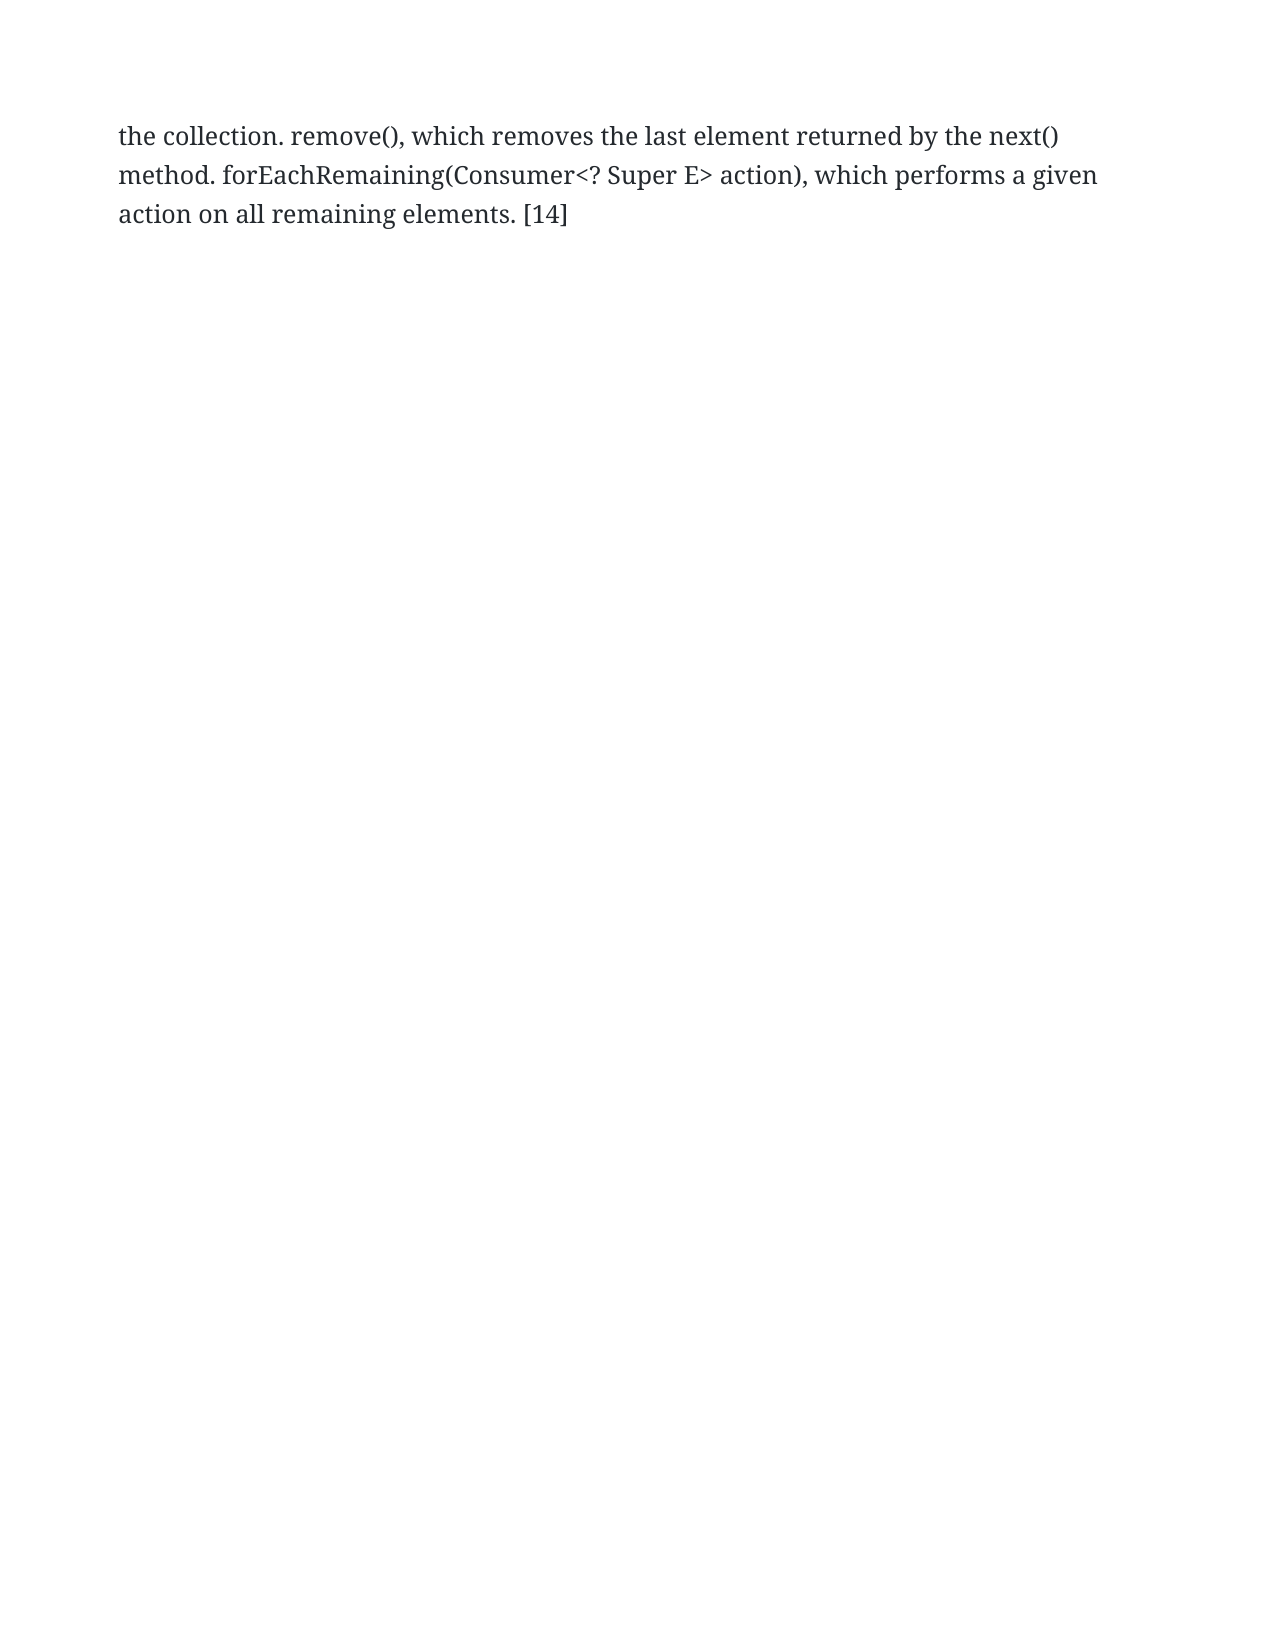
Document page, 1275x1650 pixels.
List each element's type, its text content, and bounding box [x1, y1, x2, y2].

text the collection. remove(), which removes the last element returned by the next() method. forEachRemaining(Consumer<? Super E> action), which performs a given action on all remaining elements. [14] [118, 118, 1157, 231]
